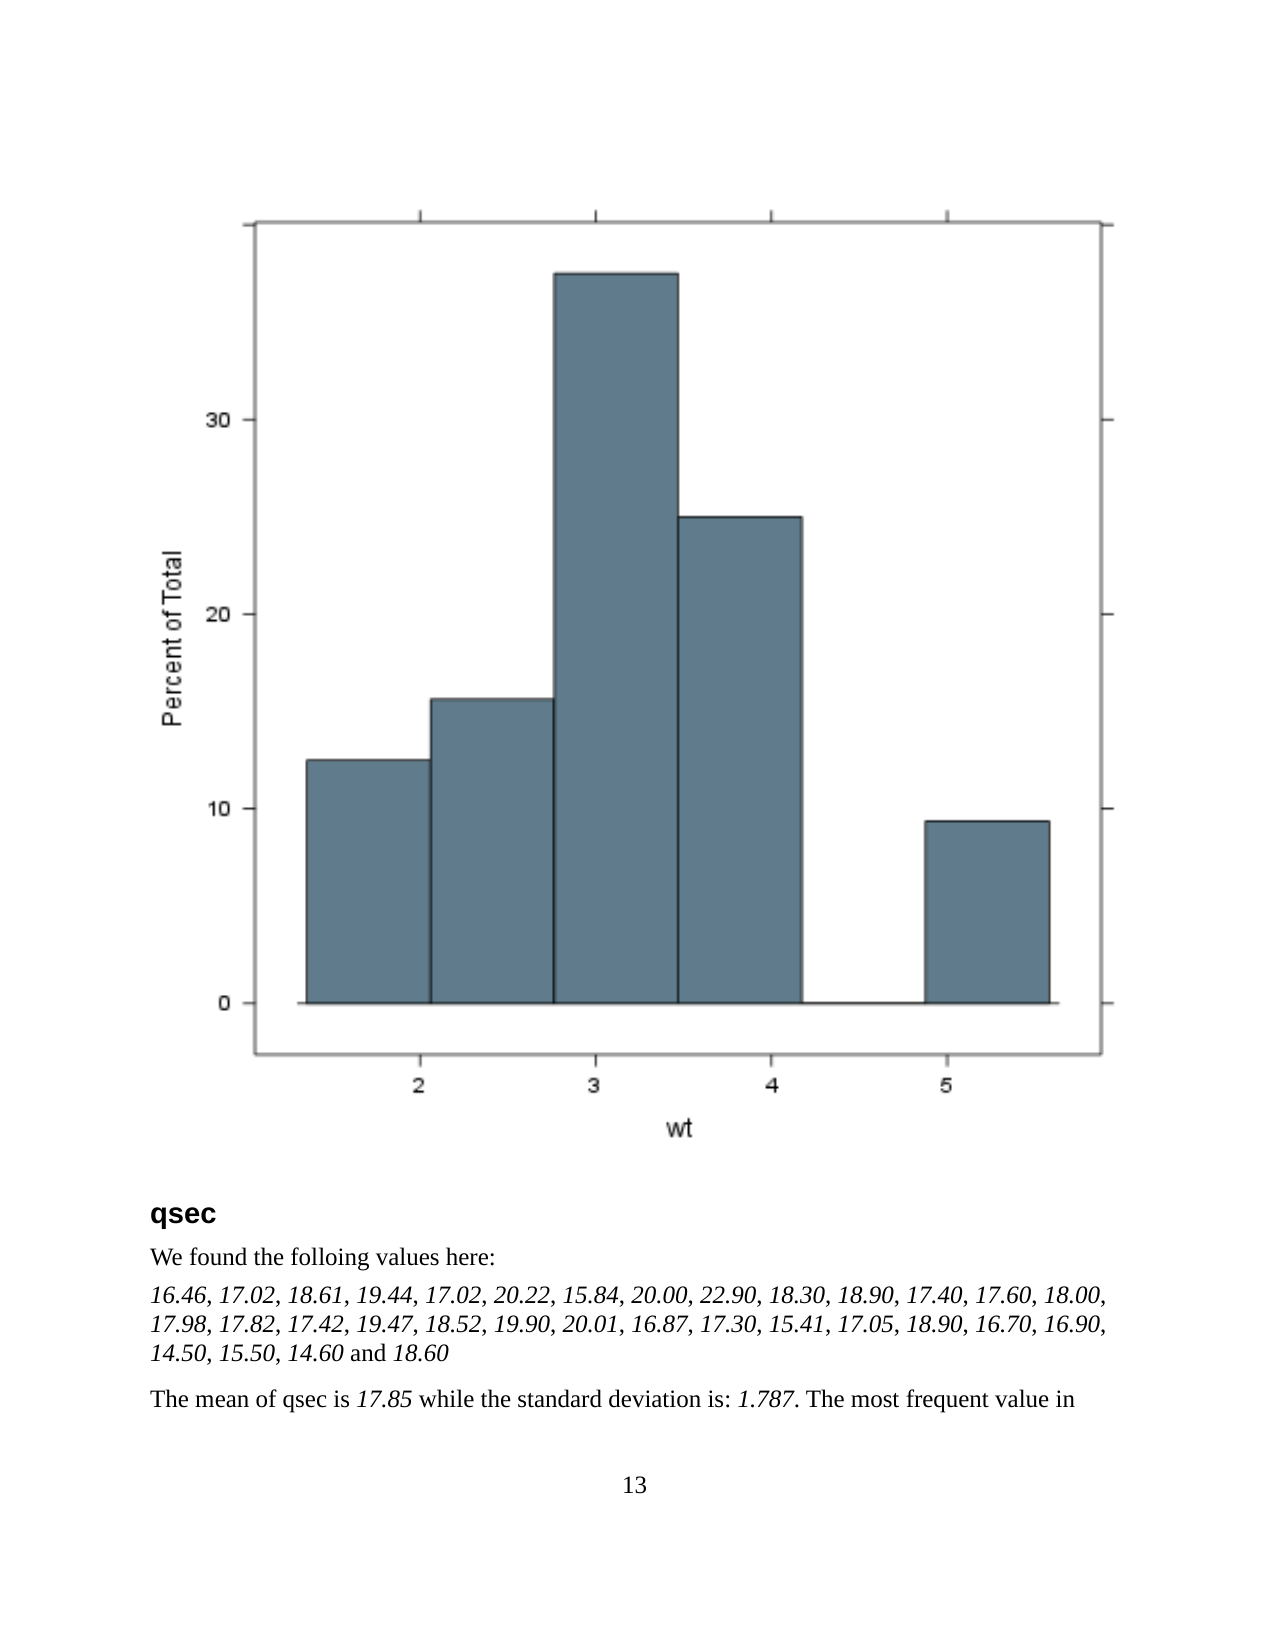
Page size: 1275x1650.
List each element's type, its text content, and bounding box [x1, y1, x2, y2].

subtitle qsec [150, 1196, 1125, 1230]
text We found the folloing values here: [150, 1242, 1125, 1271]
text 16.46, 17.02, 18.61, 19.44, 17.02, 20.22, 15.84, 20.00, 22.90, 18.30, 18.90, 17.40, 17.60, 18.00, 17.98, 17.82, 17.42, 19.47, 18.52, 19.90, 20.01, 16.87, 17.30, 15.41, 17.05, 18.90, 16.70, 16.90, 14.50, 15.50, 14.60 and 18.60 [150, 1280, 1125, 1366]
picture [150, 150, 1163, 1163]
text The mean of qsec is 17.85 while the standard deviation is: 1.787. The most frequent value in [150, 1384, 1125, 1413]
